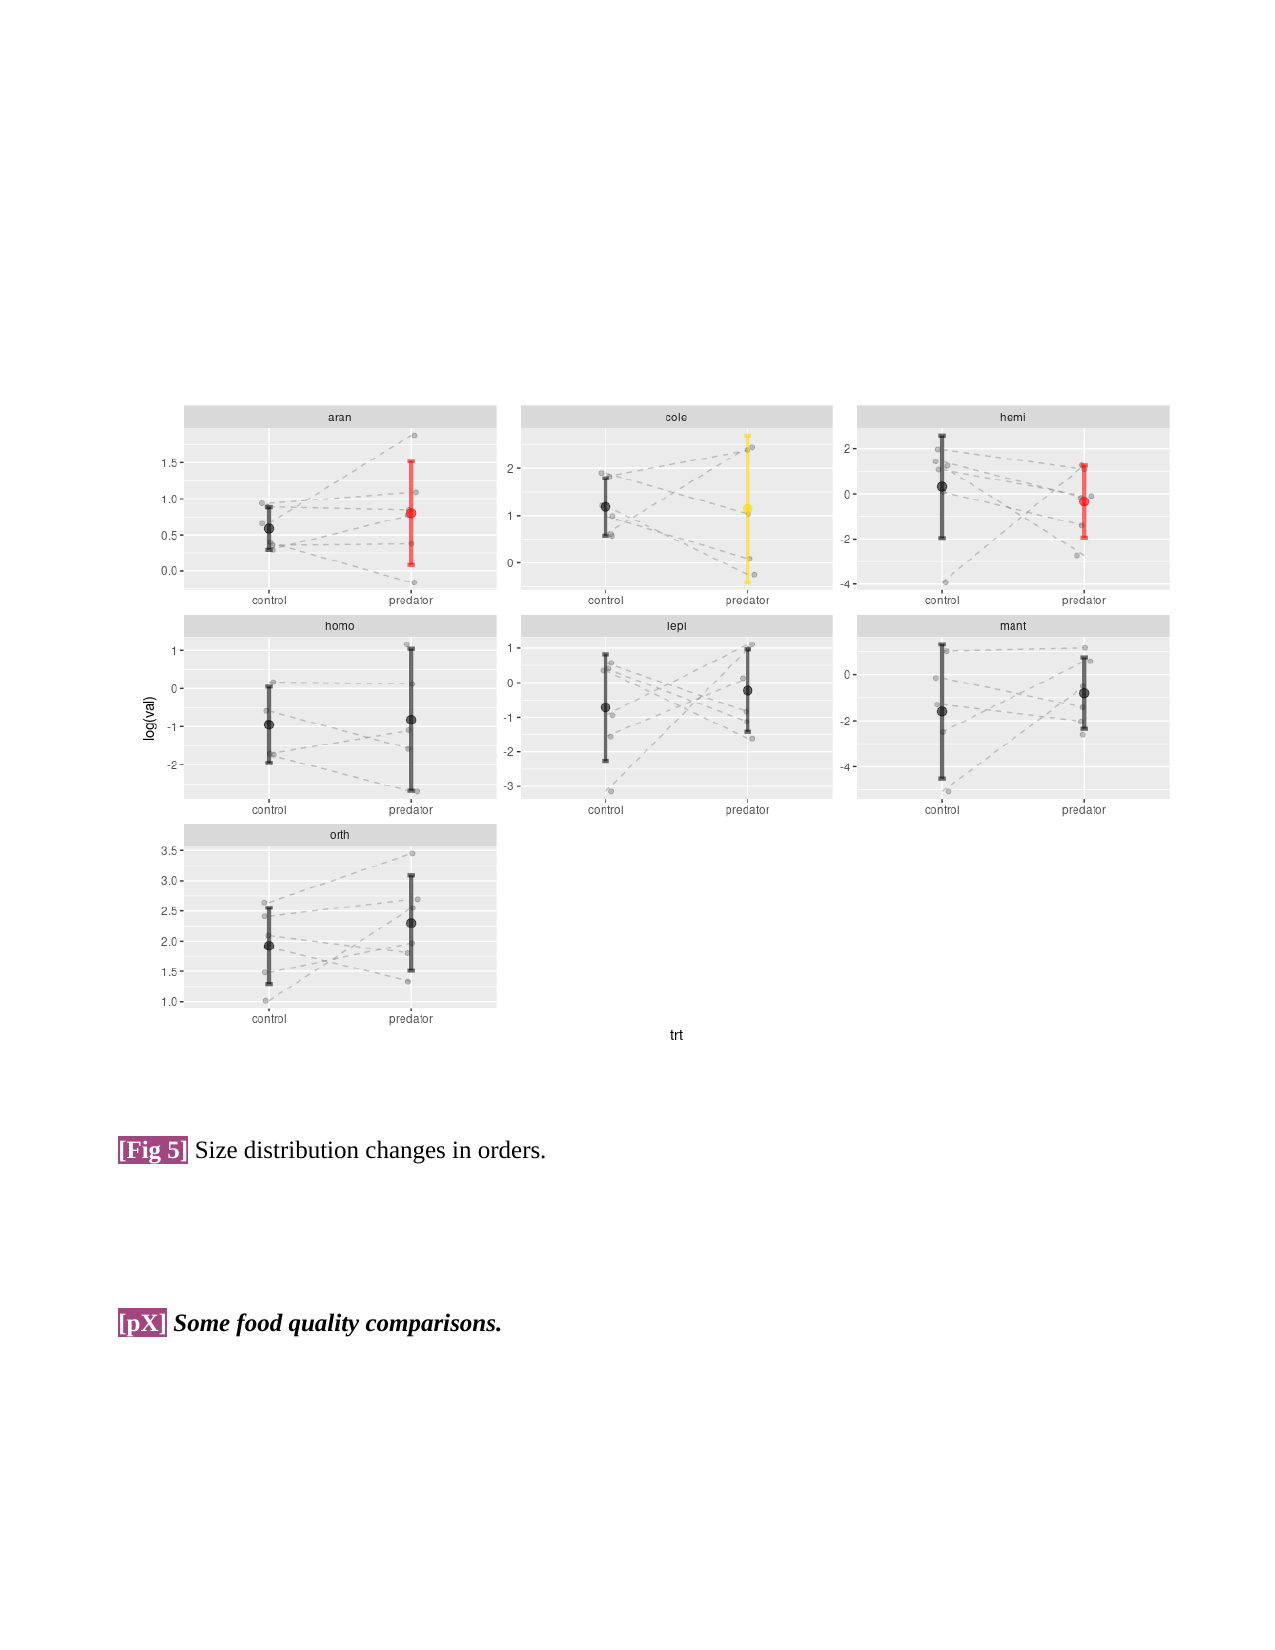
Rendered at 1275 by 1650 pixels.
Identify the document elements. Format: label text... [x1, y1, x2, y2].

picture [136, 398, 1176, 1050]
text [Fig 5] Size distribution changes in orders. [118, 1136, 1157, 1164]
text [pX] Some food quality comparisons. [118, 1308, 1157, 1337]
